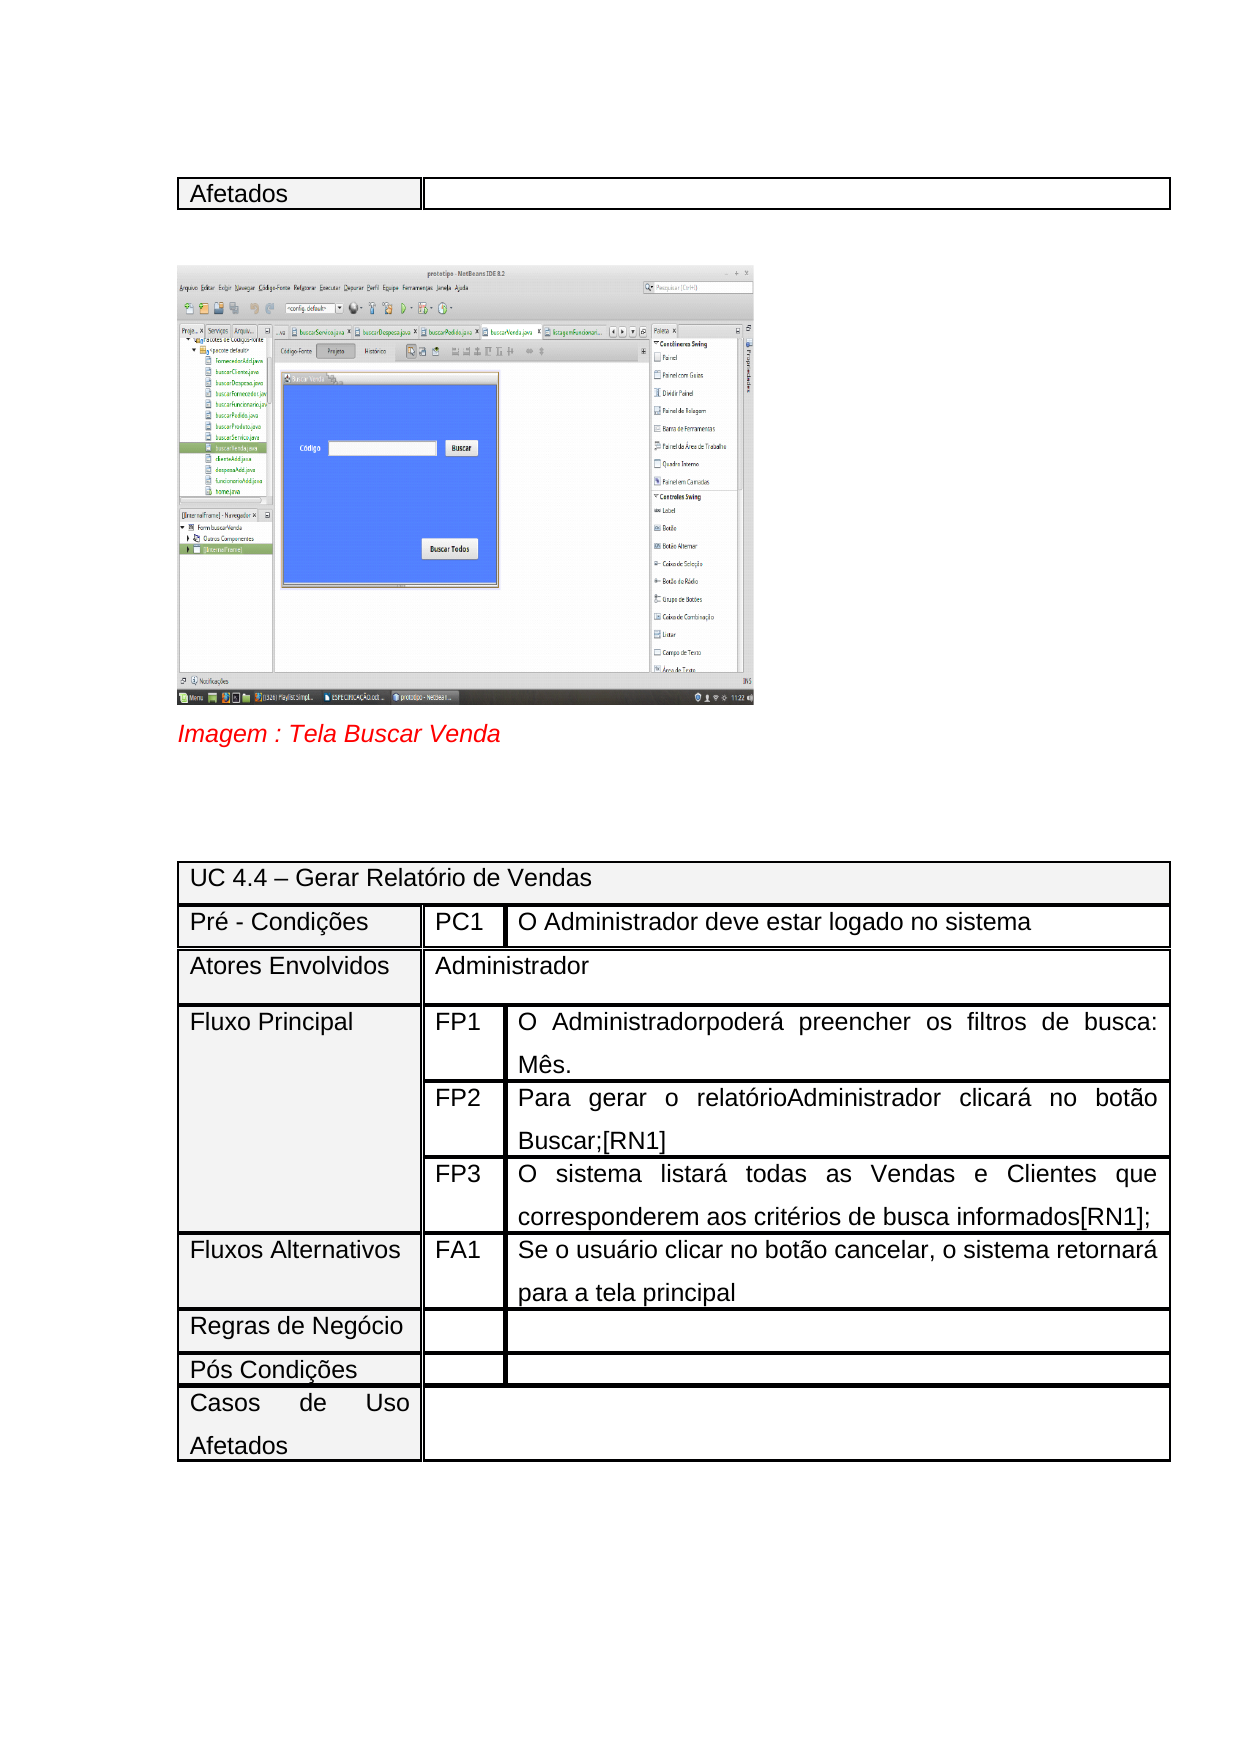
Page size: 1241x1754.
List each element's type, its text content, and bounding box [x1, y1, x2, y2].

table_cell O Administradorpoderá preencher os filtros de busca: Mês. [508, 1007, 1169, 1079]
table_cell Casos de Uso Afetados [179, 1388, 420, 1459]
table_cell [425, 1388, 1169, 1459]
table_cell Se o usuário clicar no botão cancelar, o sistema retornará para a tela principal [508, 1235, 1169, 1307]
table_cell Fluxos Alternativos [179, 1235, 420, 1307]
table_cell Para gerar o relatórioAdministrador clicará no botão Buscar;[RN1] [508, 1083, 1169, 1155]
table_cell FP3 [425, 1159, 503, 1231]
table_cell [508, 1355, 1169, 1383]
table_cell Pré - Condições [179, 907, 420, 946]
table_cell [508, 1311, 1169, 1351]
table_cell Regras de Negócio [179, 1311, 420, 1351]
table_cell Administrador [425, 951, 1169, 1003]
table_cell FP1 [425, 1007, 503, 1079]
table_cell PC1 [425, 907, 503, 946]
table_cell FA1 [425, 1235, 503, 1307]
table_cell FP2 [425, 1083, 503, 1155]
table_cell Atores Envolvidos [179, 951, 420, 1003]
table_cell [425, 179, 1169, 208]
table_cell O sistema listará todas as Vendas e Clientes que corresponderem aos critérios de busca informados[RN1]; [508, 1159, 1169, 1231]
table_cell Afetados [179, 179, 420, 208]
table_header UC 4.4 – Gerar Relatório de Vendas [179, 863, 1169, 903]
table_cell Pós Condições [179, 1355, 420, 1383]
text Imagem : Tela Buscar Venda [177, 266, 1122, 748]
table_cell [425, 1311, 503, 1351]
table_cell Fluxo Principal [179, 1007, 420, 1231]
table_cell O Administrador deve estar logado no sistema [508, 907, 1169, 946]
table_cell [425, 1355, 503, 1383]
